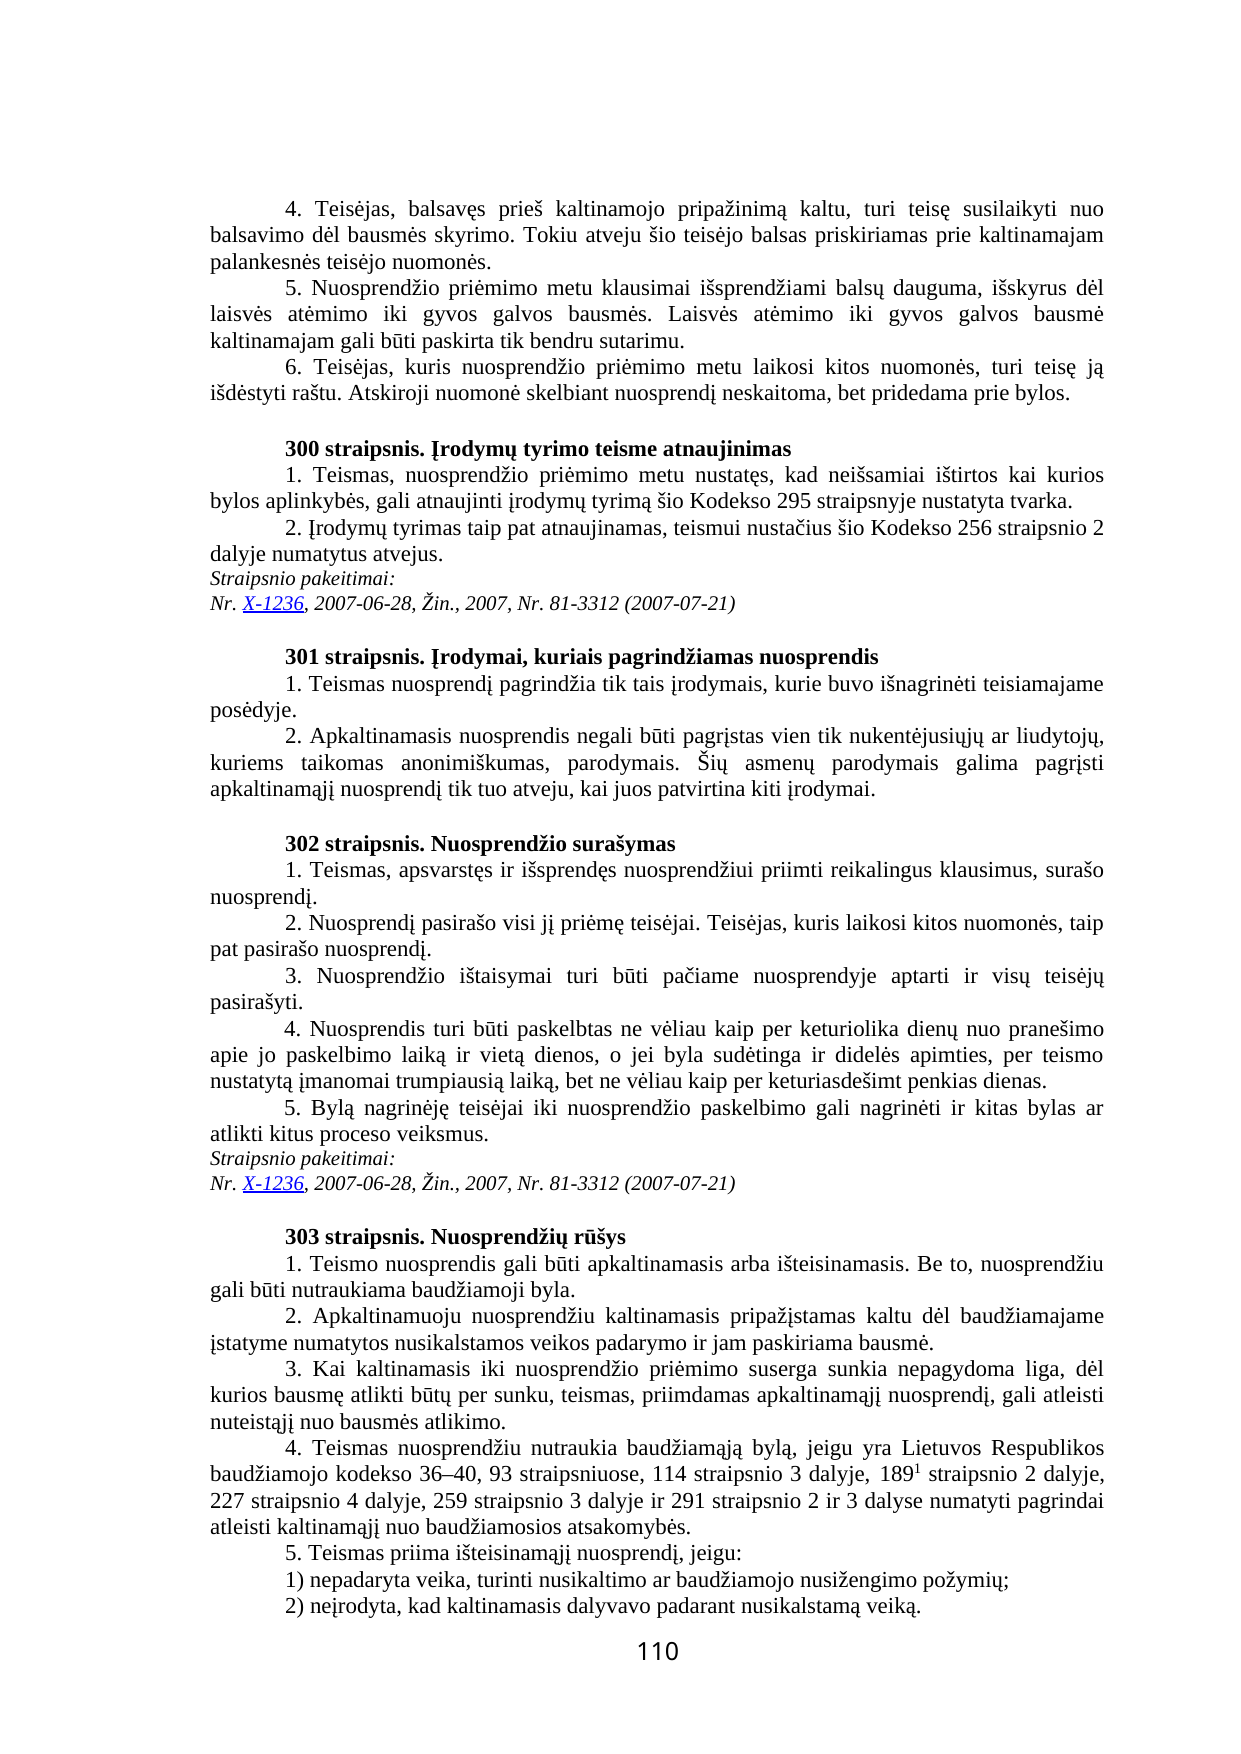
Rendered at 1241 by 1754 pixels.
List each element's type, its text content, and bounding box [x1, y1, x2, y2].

text 302 straipsnis. Nuosprendžio surašymas [210, 830, 1106, 856]
text 2) neįrodyta, kad kaltinamasis dalyvavo padarant nusikalstamą veiką. [210, 1592, 1106, 1618]
text 1. Teismas nuosprendį pagrindžia tik tais įrodymais, kurie buvo išnagrinėti teisiamajame posėdyje. [210, 669, 1106, 722]
text 1) nepadaryta veika, turinti nusikaltimo ar baudžiamojo nusižengimo požymių; [210, 1566, 1106, 1592]
text 303 straipsnis. Nuosprendžių rūšys [210, 1223, 1106, 1249]
text 4. Nuosprendis turi būti paskelbtas ne vėliau kaip per keturiolika dienų nuo pranešimo apie jo paskelbimo laiką ir vietą dienos, o jei byla sudėtinga ir didelės apimties, per teismo nustatytą įmanomai trumpiausią laiką, bet ne vėliau kaip per keturiasdešimt penkias dienas. [210, 1014, 1106, 1094]
text Straipsnio pakeitimai: [210, 566, 1106, 590]
text 5. Nuosprendžio priėmimo metu klausimai išsprendžiami balsų dauguma, išskyrus dėl laisvės atėmimo iki gyvos galvos bausmės. Laisvės atėmimo iki gyvos galvos bausmė kaltinamajam gali būti paskirta tik bendru sutarimu. [210, 274, 1106, 353]
text 4. Teisėjas, balsavęs prieš kaltinamojo pripažinimą kaltu, turi teisę susilaikyti nuo balsavimo dėl bausmės skyrimo. Tokiu atveju šio teisėjo balsas priskiriamas prie kaltinamajam palankesnės teisėjo nuomonės. [210, 195, 1106, 274]
text 3. Nuosprendžio ištaisymai turi būti pačiame nuosprendyje aptarti ir visų teisėjų pasirašyti. [210, 962, 1106, 1014]
text 3. Kai kaltinamasis iki nuosprendžio priėmimo suserga sunkia nepagydoma liga, dėl kurios bausmę atlikti būtų per sunku, teismas, priimdamas apkaltinamąjį nuosprendį, gali atleisti nuteistąjį nuo bausmės atlikimo. [210, 1355, 1106, 1434]
text 5. Bylą nagrinėję teisėjai iki nuosprendžio paskelbimo gali nagrinėti ir kitas bylas ar atlikti kitus proceso veiksmus. [210, 1094, 1106, 1146]
text 4. Teismas nuosprendžiu nutraukia baudžiamąją bylą, jeigu yra Lietuvos Respublikos baudžiamojo kodekso 36–40, 93 straipsniuose, 114 straipsnio 3 dalyje, 1891 straipsnio 2 dalyje, 227 straipsnio 4 dalyje, 259 straipsnio 3 dalyje ir 291 straipsnio 2 ir 3 dalyse numatyti pagrindai atleisti kaltinamąjį nuo baudžiamosios atsakomybės. [210, 1434, 1106, 1539]
text 2. Apkaltinamasis nuosprendis negali būti pagrįstas vien tik nukentėjusiųjų ar liudytojų, kuriems taikomas anonimiškumas, parodymais. Šių asmenų parodymais galima pagrįsti apkaltinamąjį nuosprendį tik tuo atveju, kai juos patvirtina kiti įrodymai. [210, 722, 1106, 801]
text 300 straipsnis. Įrodymų tyrimo teisme atnaujinimas [210, 434, 1106, 461]
text 1. Teismas, nuosprendžio priėmimo metu nustatęs, kad neišsamiai ištirtos kai kurios bylos aplinkybės, gali atnaujinti įrodymų tyrimą šio Kodekso 295 straipsnyje nustatyta tvarka. [210, 461, 1106, 514]
text Nr. X-1236, 2007-06-28, Žin., 2007, Nr. 81-3312 (2007-07-21) [210, 590, 1106, 614]
text Nr. X-1236, 2007-06-28, Žin., 2007, Nr. 81-3312 (2007-07-21) [210, 1170, 1106, 1194]
text 2. Įrodymų tyrimas taip pat atnaujinamas, teismui nustačius šio Kodekso 256 straipsnio 2 dalyje numatytus atvejus. [210, 514, 1106, 566]
text 1. Teismas, apsvarstęs ir išsprendęs nuosprendžiui priimti reikalingus klausimus, surašo nuosprendį. [210, 856, 1106, 909]
text Straipsnio pakeitimai: [210, 1146, 1106, 1170]
text 6. Teisėjas, kuris nuosprendžio priėmimo metu laikosi kitos nuomonės, turi teisę ją išdėstyti raštu. Atskiroji nuomonė skelbiant nuosprendį neskaitoma, bet pridedama prie bylos. [210, 353, 1106, 406]
text 301 straipsnis. Įrodymai, kuriais pagrindžiamas nuosprendis [210, 643, 1106, 669]
text 2. Apkaltinamuoju nuosprendžiu kaltinamasis pripažįstamas kaltu dėl baudžiamajame įstatyme numatytos nusikalstamos veikos padarymo ir jam paskiriama bausmė. [210, 1302, 1106, 1355]
text 5. Teismas priima išteisinamąjį nuosprendį, jeigu: [210, 1539, 1106, 1566]
text 2. Nuosprendį pasirašo visi jį priėmę teisėjai. Teisėjas, kuris laikosi kitos nuomonės, taip pat pasirašo nuosprendį. [210, 909, 1106, 962]
text 1. Teismo nuosprendis gali būti apkaltinamasis arba išteisinamasis. Be to, nuosprendžiu gali būti nutraukiama baudžiamoji byla. [210, 1249, 1106, 1302]
